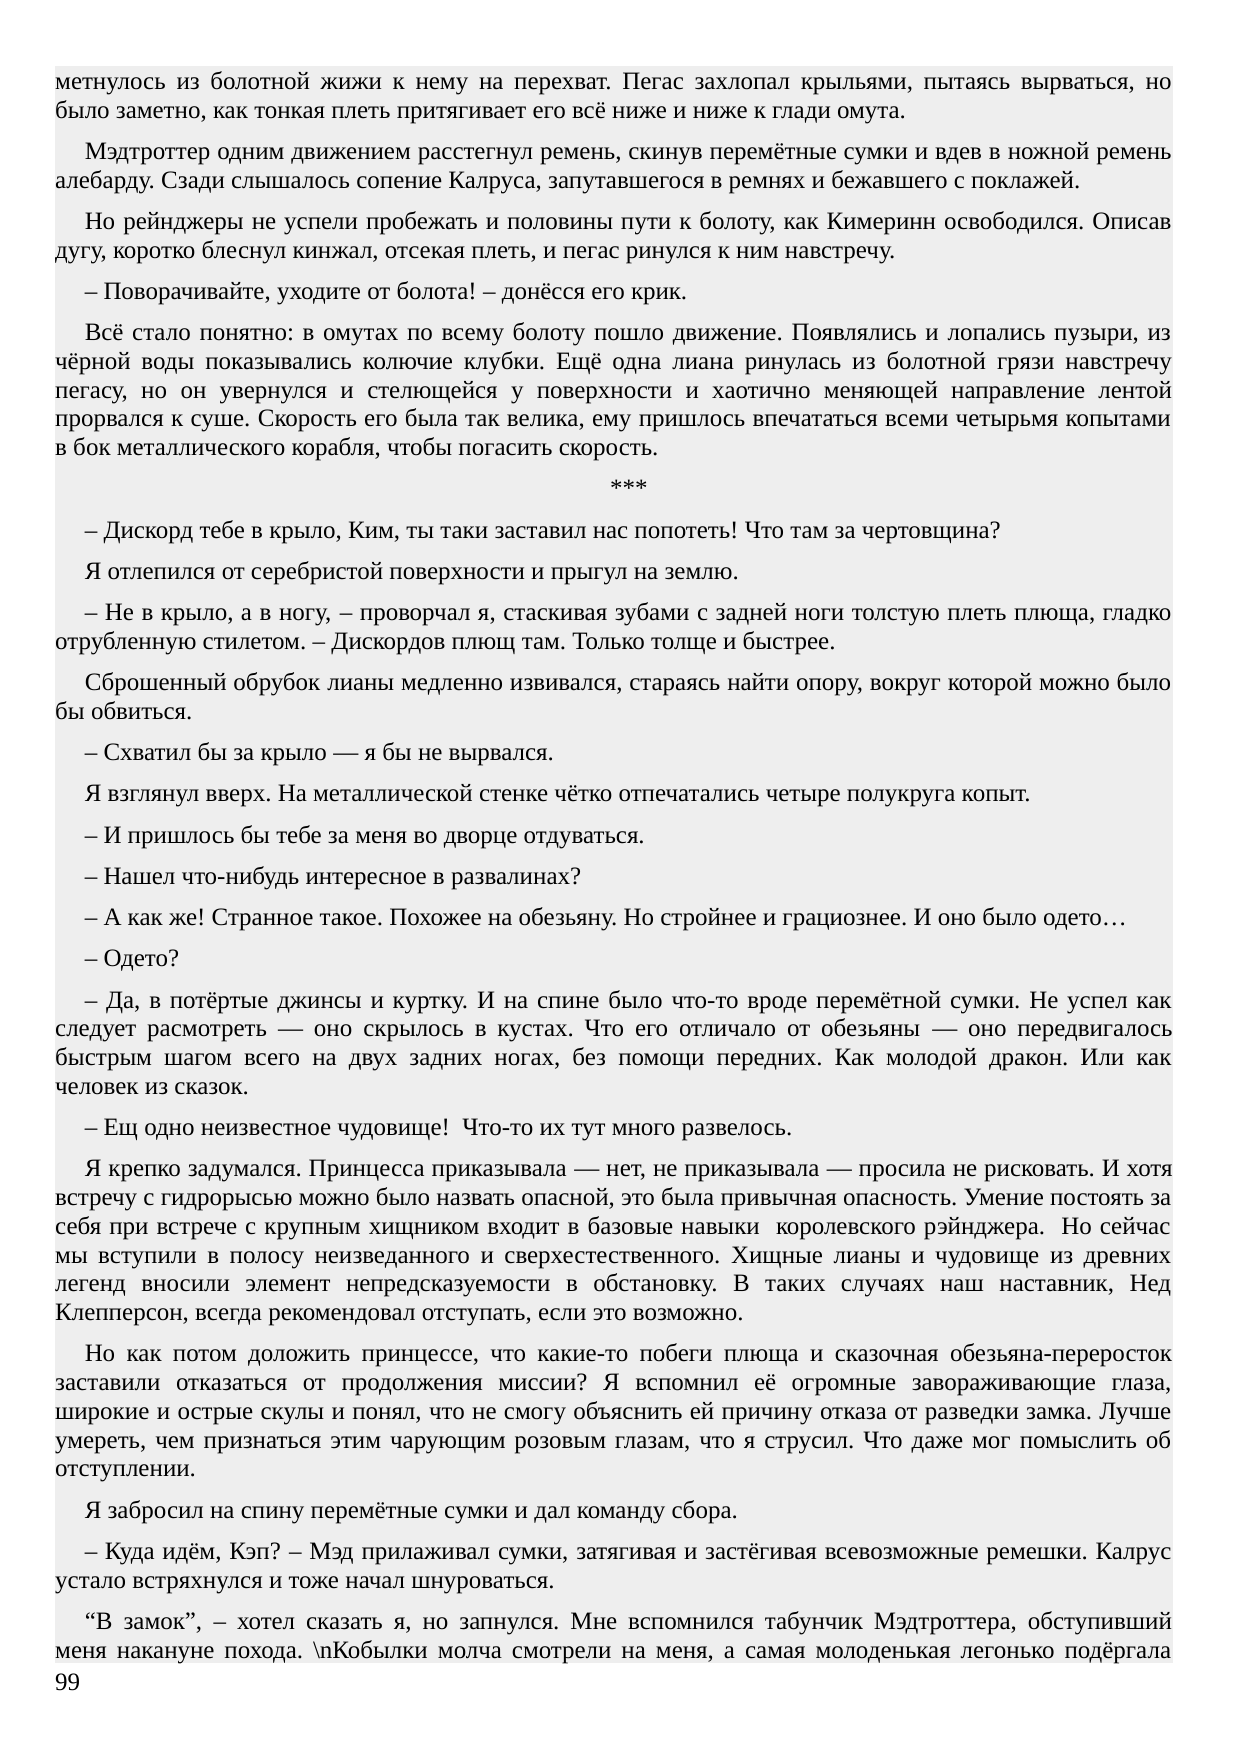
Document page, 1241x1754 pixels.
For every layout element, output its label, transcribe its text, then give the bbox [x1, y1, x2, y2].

text Но рейнджеры не успели пробежать и половины пути к болоту, как Кимеринн освободился. Описав дугу, коротко блеснул кинжал, отсекая плеть, и пегас ринулся к ним навстречу. [55, 206, 1173, 263]
text *** [55, 473, 1173, 502]
text метнулось из болотной жижи к нему на перехват. Пегас захлопал крыльями, пытаясь вырваться, но было заметно, как тонкая плеть притягивает его всё ниже и ниже к глади омута. [55, 66, 1173, 123]
text – Куда идём, Кэп? – Мэд прилаживал сумки, затягивая и застёгивая всевозможные ремешки. Калрус устало встряхнулся и тоже начал шнуроваться. [55, 1536, 1173, 1593]
text – Ещ одно неизвестное чудовище! Что-то их тут много развелось. [55, 1112, 1173, 1141]
text Но как потом доложить принцессе, что какие-то побеги плюща и сказочная обезьяна-переросток заставили отказаться от продолжения миссии? Я вспомнил её огромные завораживающие глаза, широкие и острые скулы и понял, что не смогу объяснить ей причину отказа от разведки замка. Лучше умереть, чем признаться этим чарующим розовым глазам, что я струсил. Что даже мог помыслить об отступлении. [55, 1338, 1173, 1482]
text – Одето? [55, 943, 1173, 972]
text – И пришлось бы тебе за меня во дворце отдуваться. [55, 820, 1173, 848]
text – Нашел что-нибудь интересное в развалинах? [55, 861, 1173, 890]
text – А как же! Странное такое. Похожее на обезьяну. Но стройнее и грациознее. И оно было одето… [55, 902, 1173, 931]
text – Поворачивайте, уходите от болота! – донёсся его крик. [55, 276, 1173, 305]
text – Не в крыло, а в ногу, – проворчал я, стаскивая зубами с задней ноги толстую плеть плюща, гладко отрубленную стилетом. – Дискордов плющ там. Только толще и быстрее. [55, 597, 1173, 655]
text – Да, в потёртые джинсы и куртку. И на спине было что-то вроде перемётной сумки. Не успел как следует расмотреть — оно скрылось в кустах. Что его отличало от обезьяны — оно передвигалось быстрым шагом всего на двух задних ногах, без помощи передних. Как молодой дракон. Или как человек из сказок. [55, 985, 1173, 1100]
text Я отлепился от серебристой поверхности и прыгул на землю. [55, 556, 1173, 585]
text Я забросил на спину перемётные сумки и дал команду сбора. [55, 1495, 1173, 1523]
text – Схватил бы за крыло — я бы не вырвался. [55, 737, 1173, 766]
text Всё стало понятно: в омутах по всему болоту пошло движение. Появлялись и лопались пузыри, из чёрной воды показывались колючие клубки. Ещё одна лиана ринулась из болотной грязи навстречу пегасу, но он увернулся и стелющейся у поверхности и хаотично меняющей направление лентой прорвался к суше. Скорость его была так велика, ему пришлось впечататься всеми четырьмя копытами в бок металлического корабля, чтобы погасить скорость. [55, 317, 1173, 461]
text Я крепко задумался. Принцесса приказывала — нет, не приказывала — просила не рисковать. И хотя встречу с гидрорысью можно было назвать опасной, это была привычная опасность. Умение постоять за себя при встрече с крупным хищником входит в базовые навыки королевского рэйнджера. Но сейчас мы вступили в полосу неизведанного и сверхестественного. Хищные лианы и чудовище из древних легенд вносили элемент непредсказуемости в обстановку. В таких случаях наш наставник, Нед Клепперсон, всегда рекомендовал отступать, если это возможно. [55, 1153, 1173, 1326]
text – Дискорд тебе в крыло, Ким, ты таки заставил нас попотеть! Что там за чертовщина? [55, 515, 1173, 543]
text Мэдтроттер одним движением расстегнул ремень, скинув перемётные сумки и вдев в ножной ремень алебарду. Сзади слышалось сопение Калруса, запутавшегося в ремнях и бежавшего с поклажей. [55, 136, 1173, 193]
text Сброшенный обрубок лианы медленно извивался, стараясь найти опору, вокруг которой можно было бы обвиться. [55, 667, 1173, 725]
text Я взглянул вверх. На металлической стенке чётко отпечатались четыре полукруга копыт. [55, 778, 1173, 807]
text “В замок”, – хотел сказать я, но запнулся. Мне вспомнился табунчик Мэдтроттера, обступивший меня накануне похода. \nКобылки молча смотрели на меня, а самая молоденькая легонько подёргала [55, 1606, 1173, 1663]
